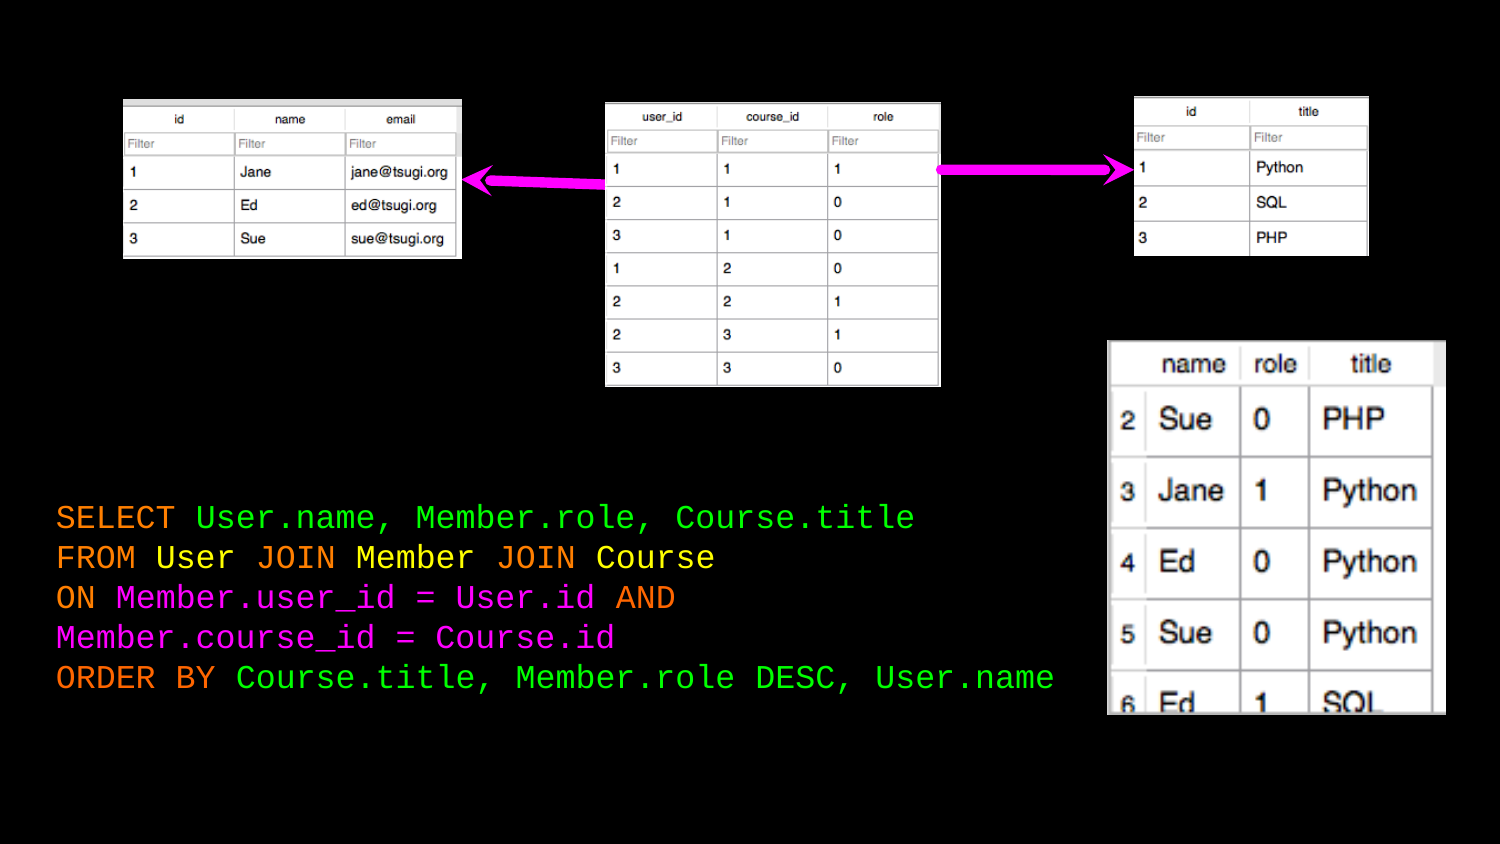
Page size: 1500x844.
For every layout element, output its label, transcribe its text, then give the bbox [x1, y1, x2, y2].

text_box SELECT User.name, Member.role, Course.title FROM User JOIN Member JOIN Course ON Member.user_id = User.id AND Member.course_id = Course.id ORDER BY Course.title, Member.role DESC, User.name [55, 441, 1108, 750]
picture [123, 99, 462, 259]
picture [605, 102, 941, 387]
picture [1107, 340, 1446, 715]
picture [1134, 96, 1369, 256]
